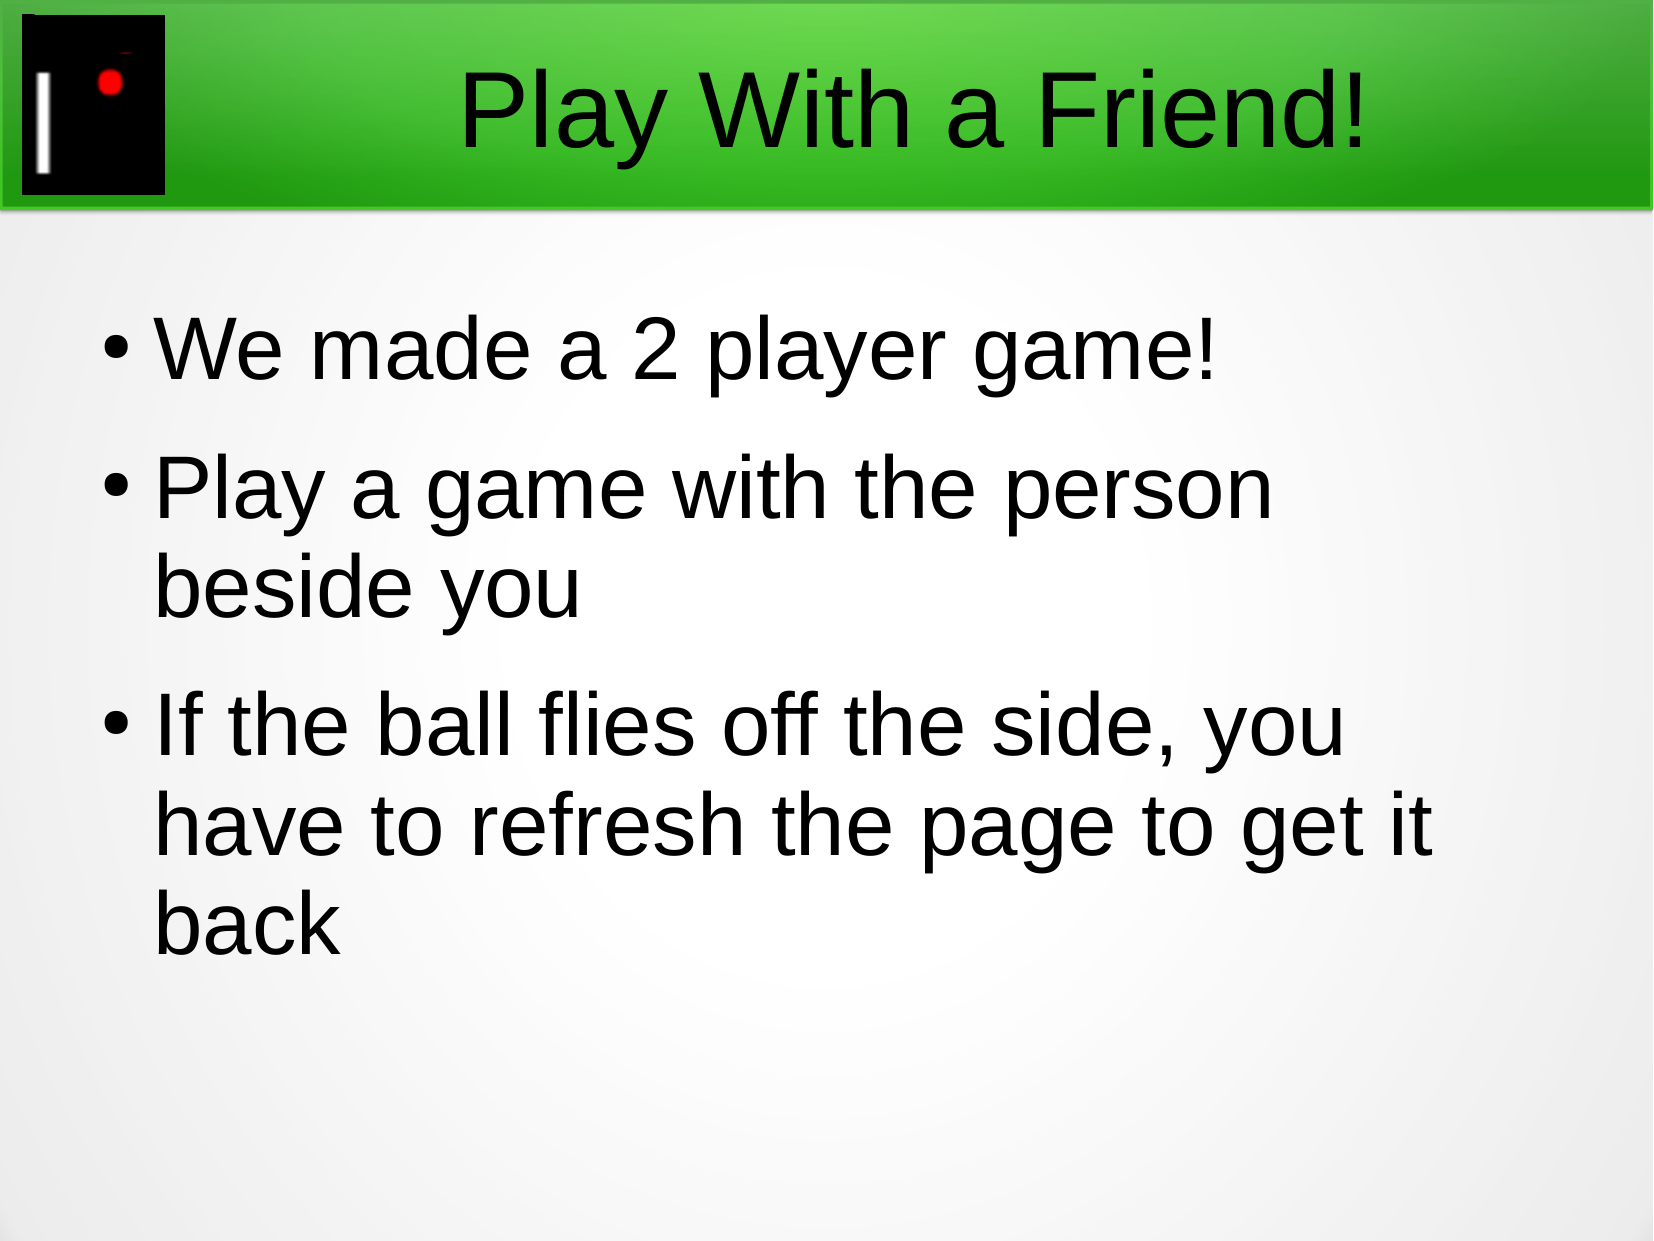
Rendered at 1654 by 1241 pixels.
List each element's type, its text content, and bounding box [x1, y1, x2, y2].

picture [22, 14, 165, 195]
list We made a 2 player game! Play a game with the person beside you If the ball flies off the side, you have to refresh the page to get it back [82, 299, 1561, 1019]
title Play With a Friend! [195, 30, 1636, 190]
